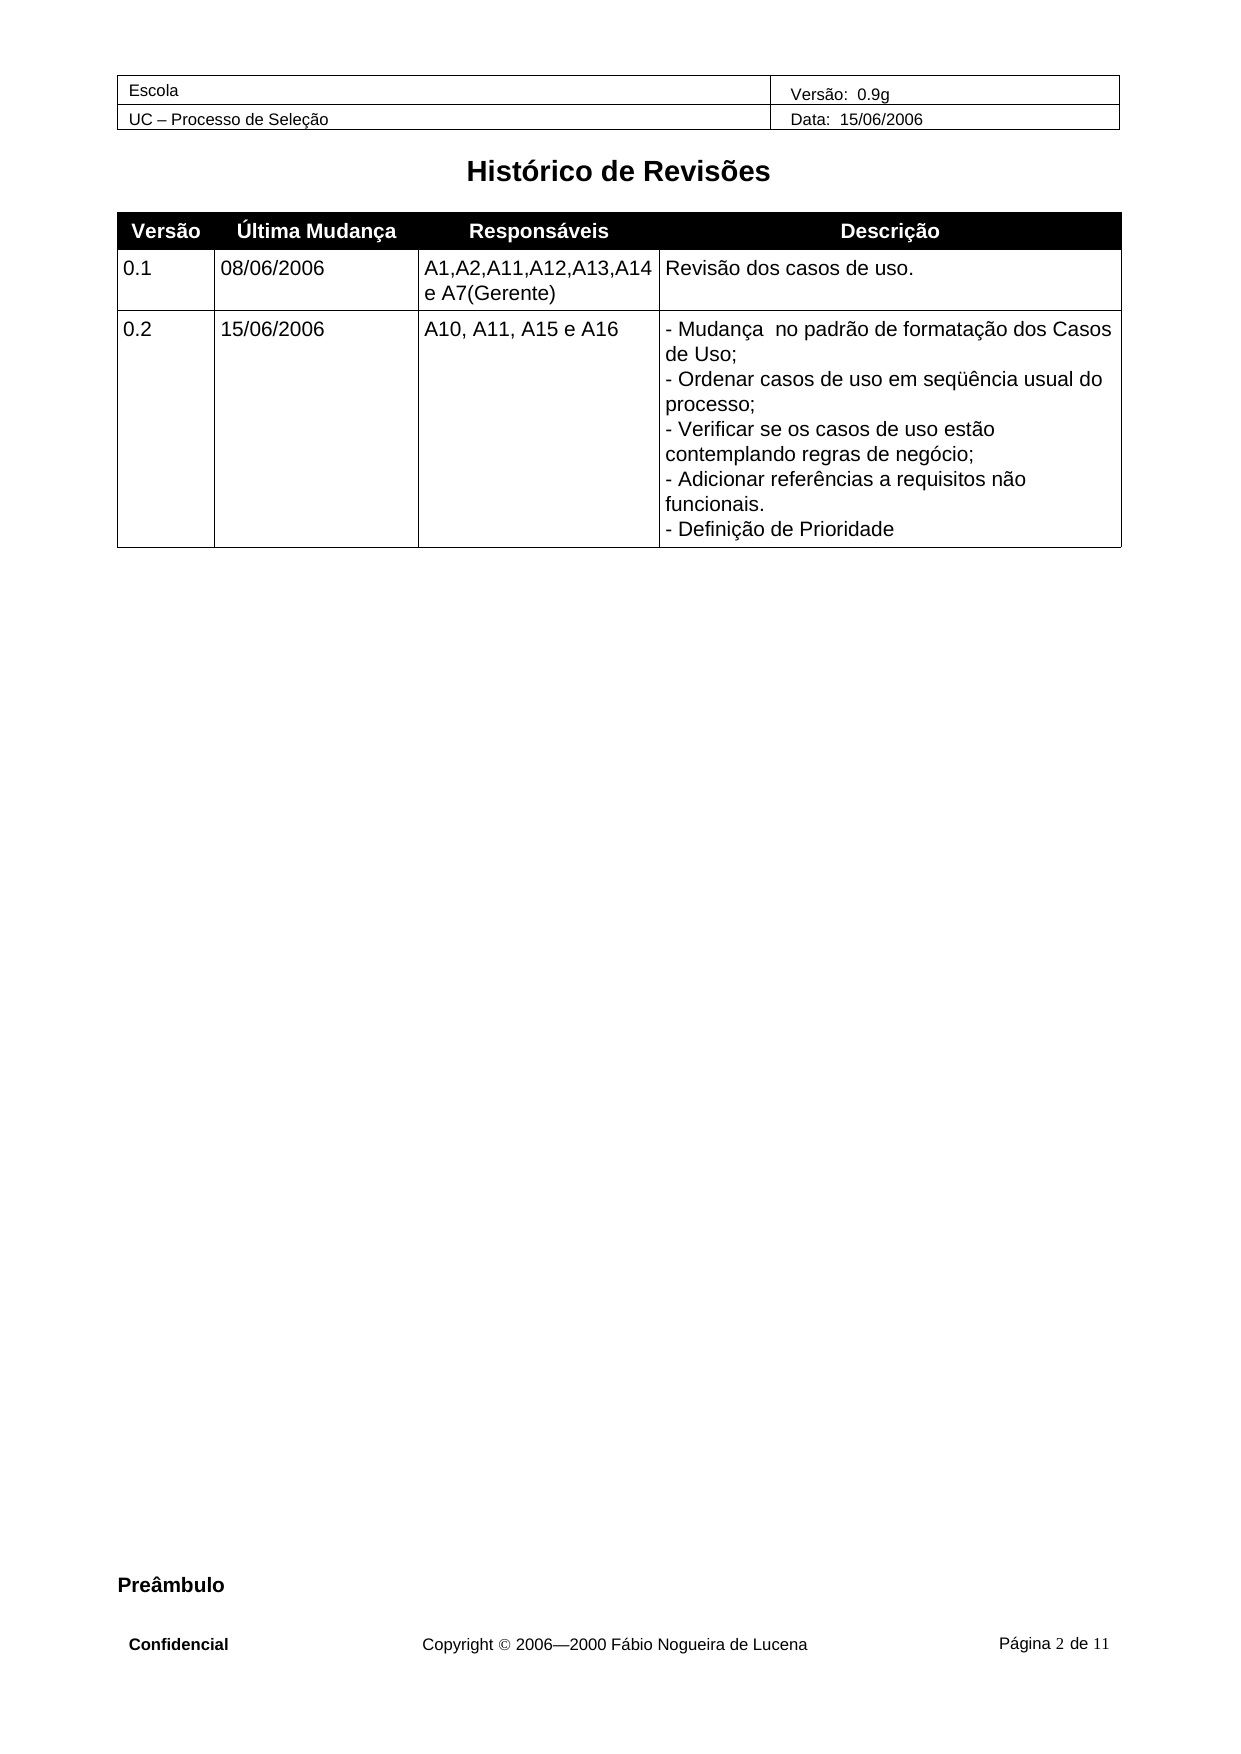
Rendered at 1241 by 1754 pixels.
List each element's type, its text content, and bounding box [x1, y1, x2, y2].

table_header Versão [118, 213, 214, 249]
table_cell 15/06/2006 [215, 311, 418, 547]
table_cell - Mudança no padrão de formatação dos Casos de Uso; - Ordenar casos de uso em seqüência usual do processo; - Verificar se os casos de uso estão contemplando regras de negócio; - Adicionar referências a requisitos não funcionais. - Definição de Prioridade [660, 311, 1121, 547]
table_cell 0.2 [118, 311, 214, 547]
table_cell Revisão dos casos de uso. [660, 250, 1121, 310]
table_cell A1,A2,A11,A12,A13,A14 e A7(Gerente) [419, 250, 659, 310]
table_cell A10, A11, A15 e A16 [419, 311, 659, 547]
text Histórico de Revisões [117, 154, 1120, 187]
table_cell 0.1 [118, 250, 214, 310]
table_header Responsáveis [419, 213, 659, 249]
table_cell 08/06/2006 [215, 250, 418, 310]
table_header Última Mudança [215, 213, 418, 249]
text Preâmbulo [117, 1572, 1120, 1597]
table_header Descrição [660, 213, 1121, 249]
